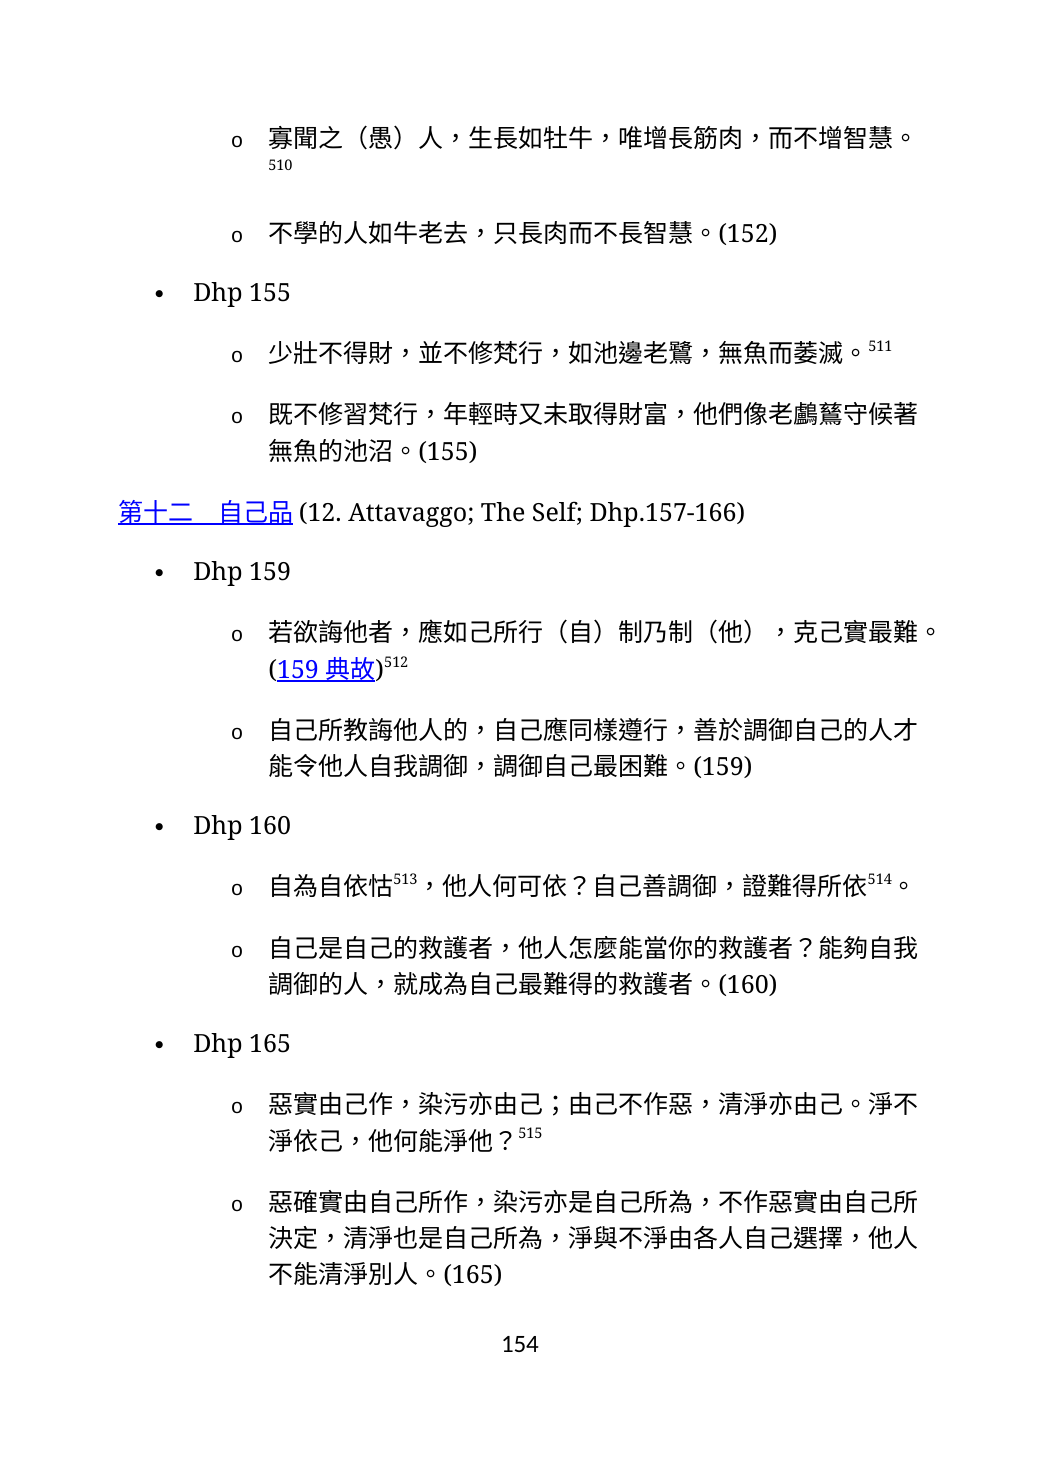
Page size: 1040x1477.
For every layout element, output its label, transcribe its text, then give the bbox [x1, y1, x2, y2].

list Dhp 160 [156, 808, 921, 842]
list 惡實由己作，染污亦由己；由己不作惡，清淨亦由己。淨不淨依己，他何能淨他？ [231, 1085, 921, 1157]
list Dhp 159 [156, 554, 921, 588]
list 少壯不得財，並不修梵行，如池邊老鷺，無魚而萎滅。 [231, 334, 921, 370]
list 寡聞之（愚）人，生長如牡牛，唯增長筋肉，而不增智慧。 [231, 118, 921, 188]
list 既不修習梵行，年輕時又未取得財富，他們像老鸕鶿守候著無魚的池沼。(155) [231, 395, 921, 467]
list 自為自依怙，他人何可依？自己善調御，證難得所依。 [231, 867, 921, 903]
list Dhp 155 [156, 275, 921, 309]
list 不學的人如牛老去，只長肉而不長智慧。(152) [231, 213, 921, 250]
list 若欲誨他者，應如己所行（自）制乃制（他），克己實最難。(159 典故) [231, 613, 921, 685]
list 自己所教誨他人的，自己應同樣遵行，善於調御自己的人才能令他人自我調御，調御自己最困難。(159) [231, 710, 921, 783]
list 惡確實由自己所作，染污亦是自己所為，不作惡實由自己所決定，清淨也是自己所為，淨與不淨由各人自己選擇，他人不能清淨別人。(165) [231, 1182, 921, 1291]
text 第十二 自己品 (12. Attavaggo; The Self; Dhp.157-166) [118, 492, 921, 529]
list 自己是自己的救護者，他人怎麼能當你的救護者？能夠自我調御的人，就成為自己最難得的救護者。(160) [231, 928, 921, 1001]
list Dhp 165 [156, 1026, 921, 1060]
